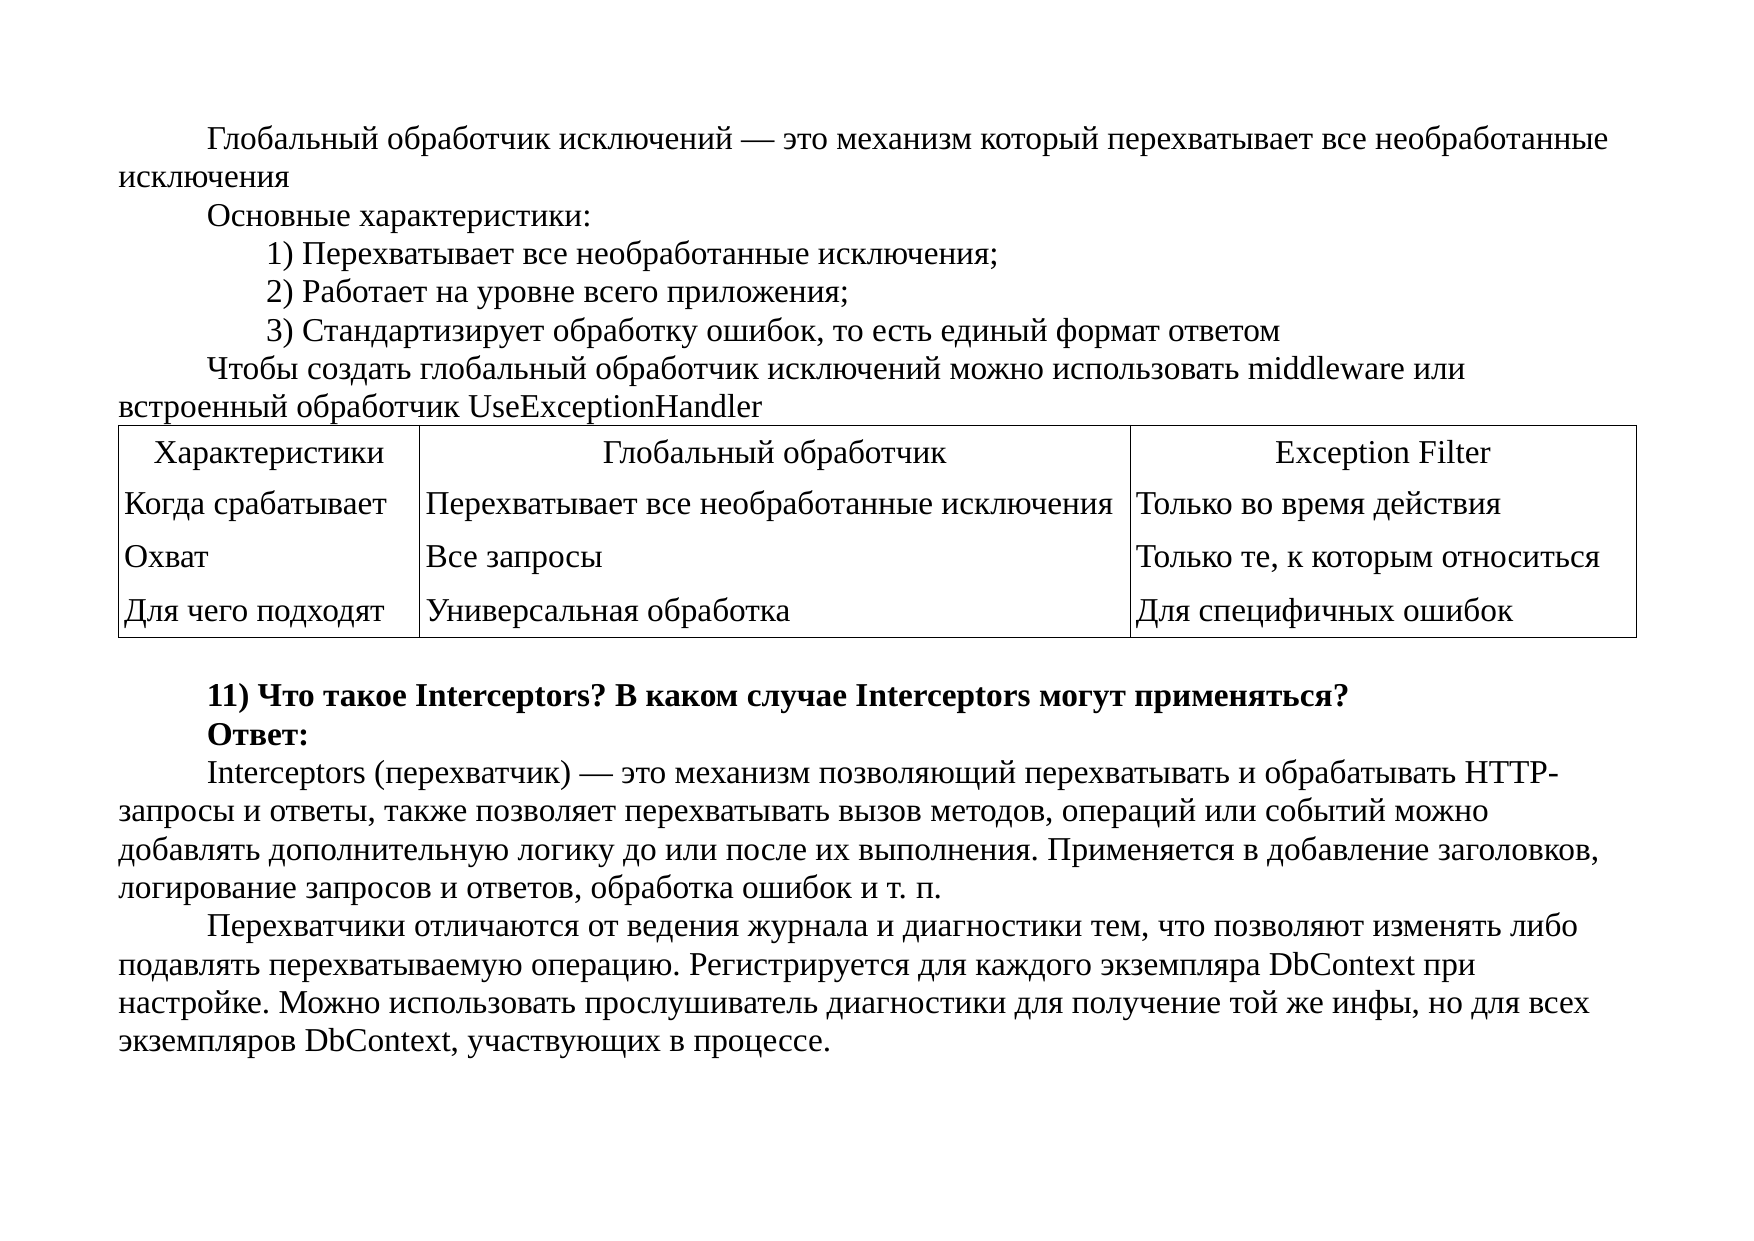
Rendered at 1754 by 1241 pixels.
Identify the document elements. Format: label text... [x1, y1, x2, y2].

table_cell Для специфичных ошибок [1131, 584, 1636, 637]
text Interceptors (перехватчик) — это механизм позволяющий перехватывать и обрабатывать HTTP-запросы и ответы, также позволяет перехватывать вызов методов, операций или событий можно добавлять дополнительную логику до или после их выполнения. Применяется в добавление заголовков, логирование запросов и ответов, обработка ошибок и т. п. [118, 752, 1636, 906]
text 1) Перехватывает все необработанные исключения; [118, 233, 1636, 271]
text 2) Работает на уровне всего приложения; [118, 271, 1636, 310]
text 11) Что такое Interceptors? В каком случае Interceptors могут применяться? [118, 676, 1636, 714]
table_cell Охват [119, 531, 419, 584]
text Глобальный обработчик исключений — это механизм который перехватывает все необработанные исключения [118, 118, 1636, 195]
table_cell Все запросы [420, 531, 1130, 584]
table_cell Перехватывает все необработанные исключения [420, 478, 1130, 531]
text Чтобы создать глобальный обработчик исключений можно использовать middleware или встроенный обработчик UseExceptionHandler [118, 348, 1636, 425]
table_header Глобальный обработчик [420, 426, 1130, 478]
table_cell Только во время действия [1131, 478, 1636, 531]
table_header Exception Filter [1131, 426, 1636, 478]
text 3) Стандартизирует обработку ошибок, то есть единый формат ответом [118, 310, 1636, 348]
text Основные характеристики: [118, 195, 1636, 233]
table_cell Только те, к которым относиться [1131, 531, 1636, 584]
text Ответ: [118, 714, 1636, 752]
table_cell Когда срабатывает [119, 478, 419, 531]
table_cell Универсальная обработка [420, 584, 1130, 637]
table_cell Для чего подходят [119, 584, 419, 637]
table_header Характеристики [119, 426, 419, 478]
text Перехватчики отличаются от ведения журнала и диагностики тем, что позволяют изменять либо подавлять перехватываемую операцию. Регистрируется для каждого экземпляра DbContext при настройке. Можно использовать прослушиватель диагностики для получение той же инфы, но для всех экземпляров DbContext, участвующих в процессе. [118, 906, 1636, 1059]
